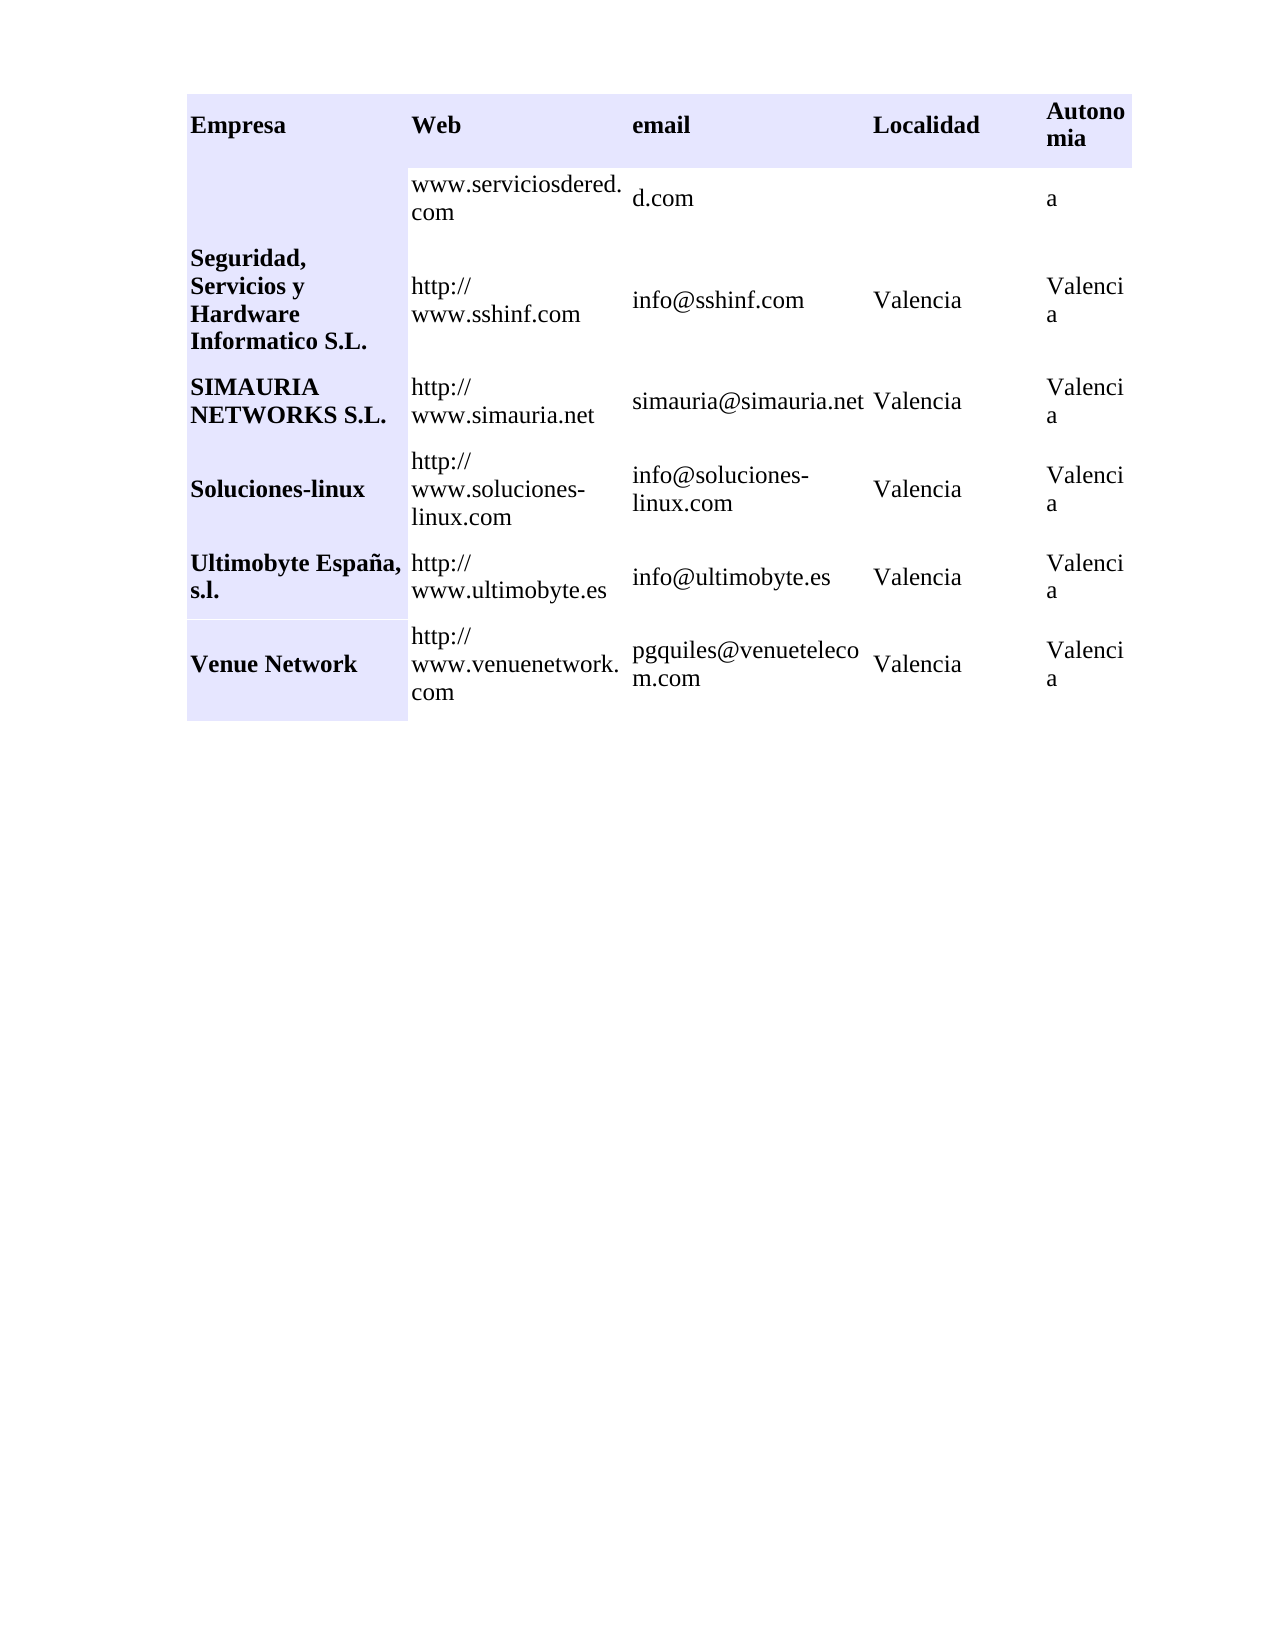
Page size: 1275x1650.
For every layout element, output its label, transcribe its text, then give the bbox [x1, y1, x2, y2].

table_cell www.serviciosdered.com [408, 168, 629, 241]
table_cell Venue Network [187, 620, 408, 721]
table_cell Seguridad, Servicios y Hardware Informatico S.L. [187, 241, 408, 371]
table_cell http://www.ultimobyte.es [408, 546, 629, 619]
table_cell [870, 168, 1043, 241]
table_cell Valencia [1043, 371, 1132, 444]
table_header Web [408, 94, 629, 168]
table_cell Valencia [870, 371, 1043, 444]
table_cell http://www.sshinf.com [408, 241, 629, 371]
table_cell http://www.venuenetwork.com [408, 620, 629, 721]
table_cell Ultimobyte España, s.l. [187, 546, 408, 619]
table_cell http://www.soluciones-linux.com [408, 444, 629, 546]
table_cell Valencia [1043, 241, 1132, 371]
table_cell Valencia [870, 444, 1043, 546]
table_cell Valencia [870, 546, 1043, 619]
table_cell http://www.simauria.net [408, 371, 629, 444]
table_cell Valencia [870, 620, 1043, 721]
table_cell info@soluciones-linux.com [629, 444, 870, 546]
table_cell [187, 168, 408, 241]
table_cell Valencia [1043, 444, 1132, 546]
table_header email [629, 94, 870, 168]
table_cell info@ultimobyte.es [629, 546, 870, 619]
table_cell Valencia [870, 241, 1043, 371]
table_cell Soluciones-linux [187, 444, 408, 546]
table_cell simauria@simauria.net [629, 371, 870, 444]
table_header Localidad [870, 94, 1043, 168]
table_header Autonomia [1043, 94, 1132, 168]
table_cell SIMAURIA NETWORKS S.L. [187, 371, 408, 444]
table_cell Valencia [1043, 546, 1132, 619]
table_header Empresa [187, 94, 408, 168]
table_cell Valencia [1043, 620, 1132, 721]
table_cell a [1043, 168, 1132, 241]
table_cell info@sshinf.com [629, 241, 870, 371]
table_cell d.com [629, 168, 870, 241]
table_cell pgquiles@venuetelecom.com [629, 620, 870, 721]
